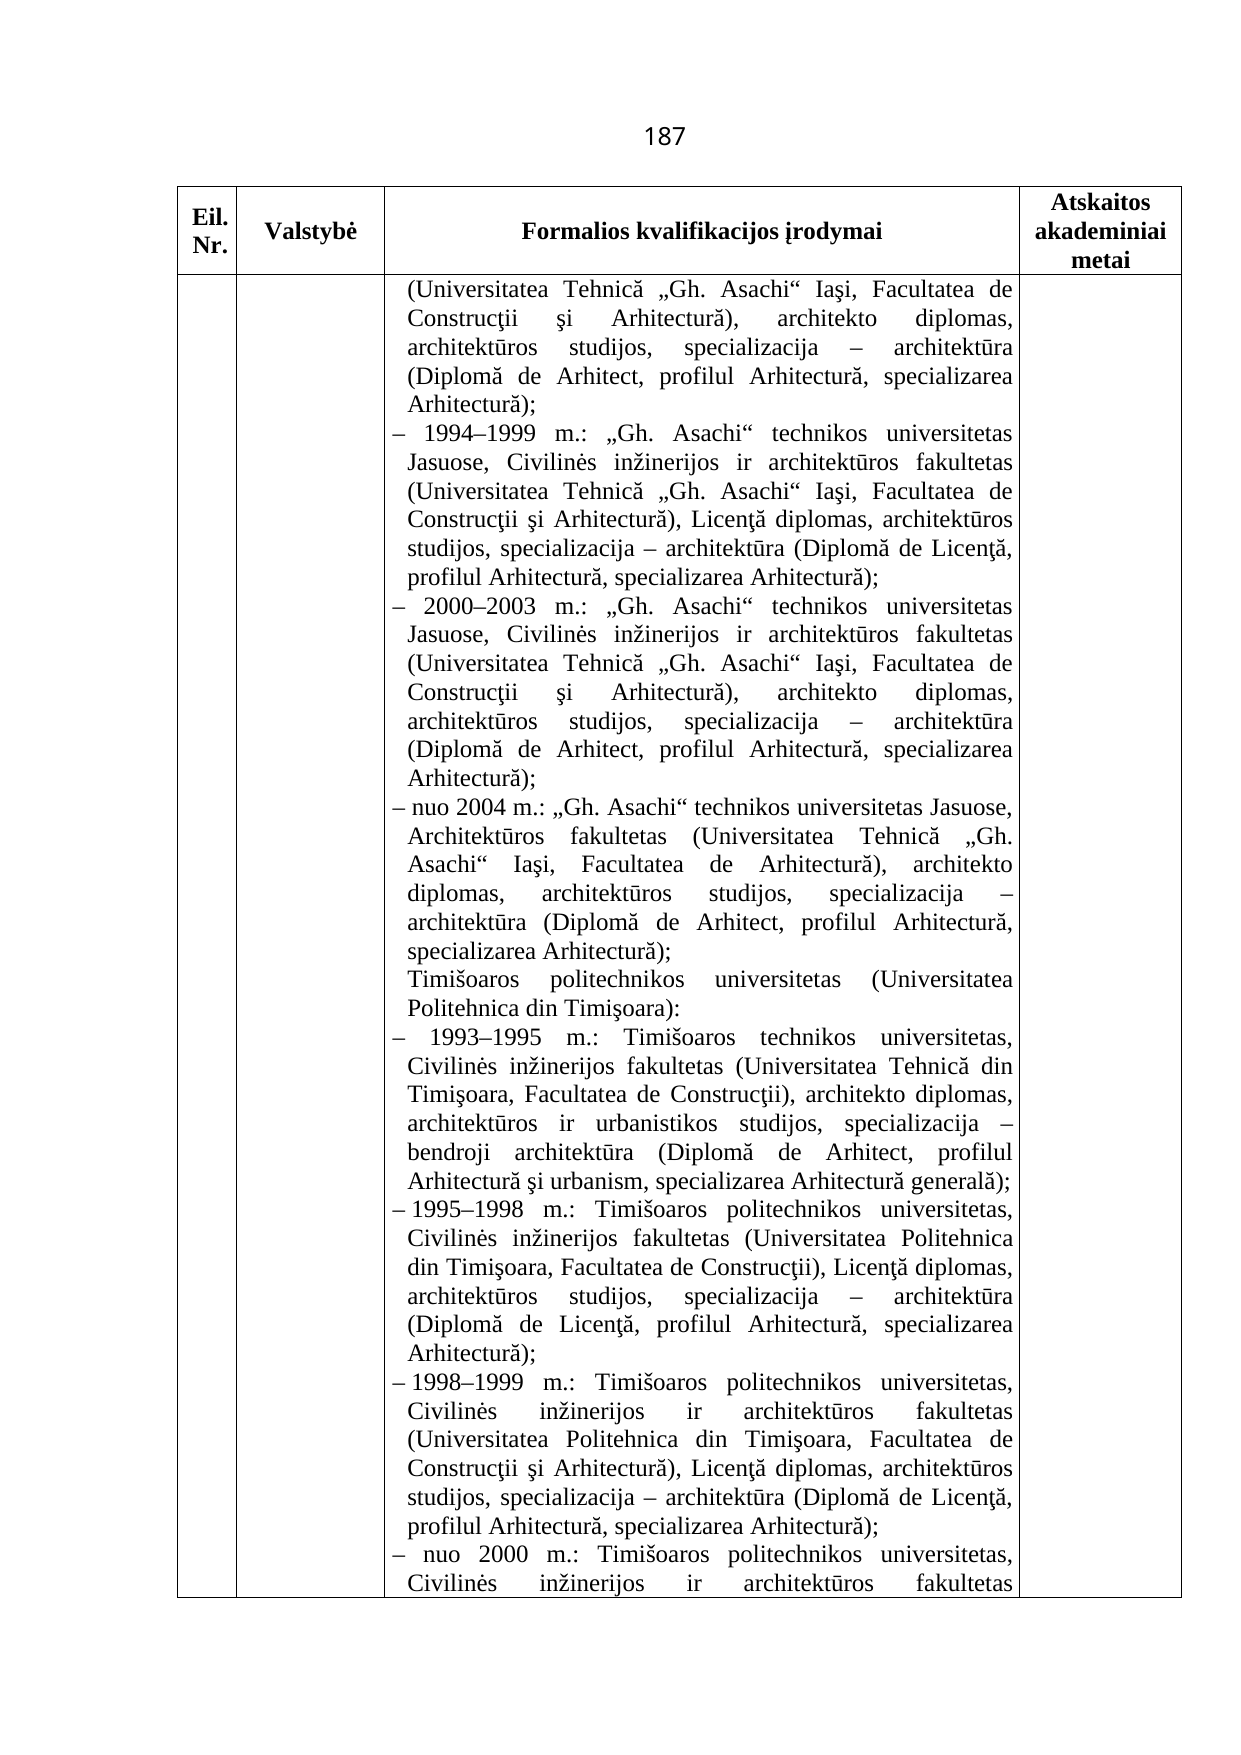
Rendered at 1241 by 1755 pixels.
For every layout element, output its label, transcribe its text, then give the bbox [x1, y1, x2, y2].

table_cell [1020, 275, 1181, 1597]
table_cell (Universitatea Tehnică „Gh. Asachi“ Iaşi, Facultatea de Construcţii şi Arhitectură), architekto diplomas, architektūros studijos, specializacija – architektūra (Diplomă de Arhitect, profilul Arhitectură, specializarea Arhitectură); – 1994–1999 m.: „Gh. Asachi“ technikos universitetas Jasuose, Civilinės inžinerijos ir architektūros fakultetas (Universitatea Tehnică „Gh. Asachi“ Iaşi, Facultatea de Construcţii şi Arhitectură), Licenţă diplomas, architektūros studijos, specializacija – architektūra (Diplomă de Licenţă, profilul Arhitectură, specializarea Arhitectură); – 2000–2003 m.: „Gh. Asachi“ technikos universitetas Jasuose, Civilinės inžinerijos ir architektūros fakultetas (Universitatea Tehnică „Gh. Asachi“ Iaşi, Facultatea de Construcţii şi Arhitectură), architekto diplomas, architektūros studijos, specializacija – architektūra (Diplomă de Arhitect, profilul Arhitectură, specializarea Arhitectură); – nuo 2004 m.: „Gh. Asachi“ technikos universitetas Jasuose, Architektūros fakultetas (Universitatea Tehnică „Gh. Asachi“ Iaşi, Facultatea de Arhitectură), architekto diplomas, architektūros studijos, specializacija – architektūra (Diplomă de Arhitect, profilul Arhitectură, specializarea Arhitectură); Timišoaros politechnikos universitetas (Universitatea Politehnica din Timişoara): – 1993–1995 m.: Timišoaros technikos universitetas, Civilinės inžinerijos fakultetas (Universitatea Tehnică din Timişoara, Facultatea de Construcţii), architekto diplomas, architektūros ir urbanistikos studijos, specializacija – bendroji architektūra (Diplomă de Arhitect, profilul Arhitectură şi urbanism, specializarea Arhitectură generală); – 1995–1998 m.: Timišoaros politechnikos universitetas, Civilinės inžinerijos fakultetas (Universitatea Politehnica din Timişoara, Facultatea de Construcţii), Licenţă diplomas, architektūros studijos, specializacija – architektūra (Diplomă de Licenţă, profilul Arhitectură, specializarea Arhitectură); – 1998–1999 m.: Timišoaros politechnikos universitetas, Civilinės inžinerijos ir architektūros fakultetas (Universitatea Politehnica din Timişoara, Facultatea de Construcţii şi Arhitectură), Licenţă diplomas, architektūros studijos, specializacija – architektūra (Diplomă de Licenţă, profilul Arhitectură, specializarea Arhitectură); – nuo 2000 m.: Timišoaros politechnikos universitetas, Civilinės inžinerijos ir architektūros fakultetas [385, 275, 1019, 1597]
table_cell [237, 275, 384, 1597]
table_header Atskaitos akademiniai metai [1020, 187, 1181, 273]
table_header Formalios kvalifikacijos įrodymai [385, 187, 1019, 273]
table_cell [178, 275, 236, 1597]
table_header Eil. Nr. [178, 187, 236, 273]
table_header Valstybė [237, 187, 384, 273]
